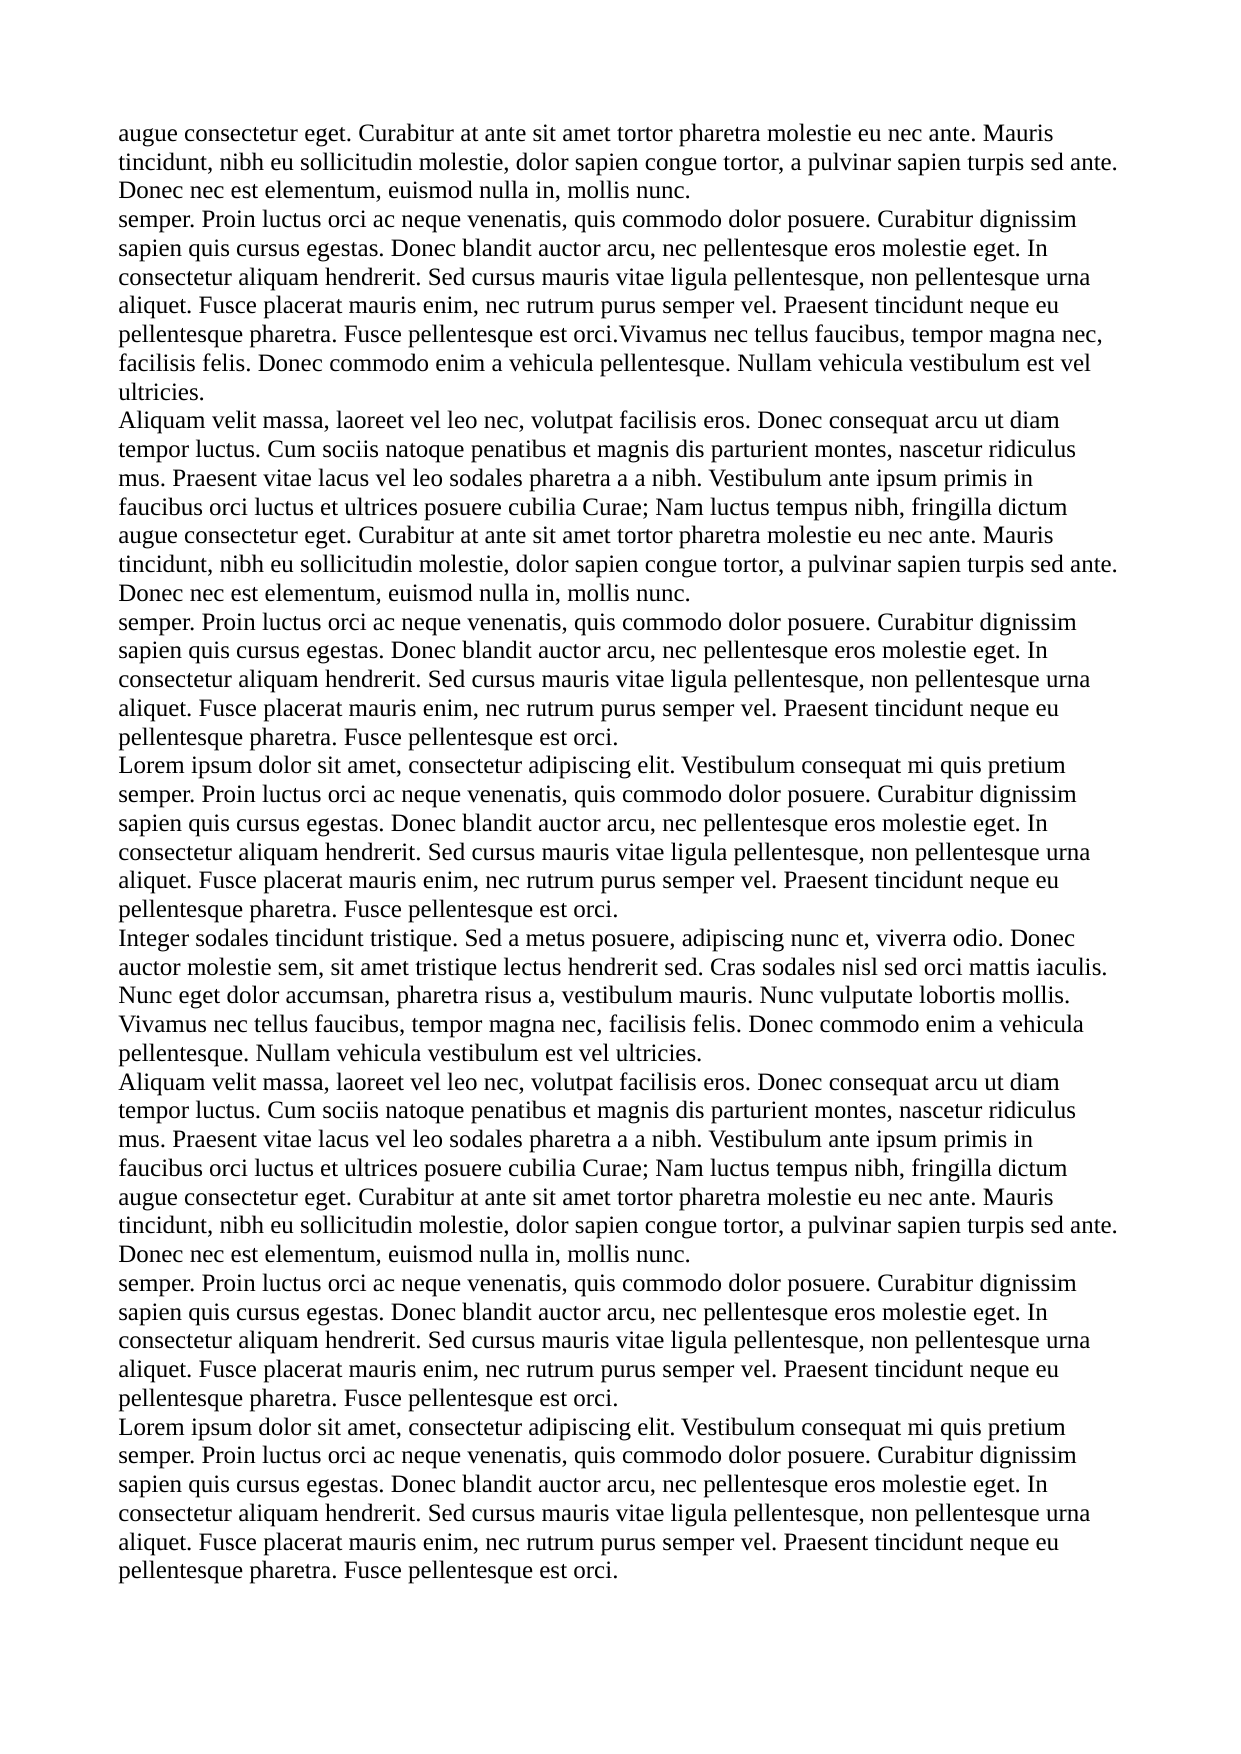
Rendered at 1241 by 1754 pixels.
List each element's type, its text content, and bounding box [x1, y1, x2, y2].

text Aliquam velit massa, laoreet vel leo nec, volutpat facilisis eros. Donec consequat arcu ut diam tempor luctus. Cum sociis natoque penatibus et magnis dis parturient montes, nascetur ridiculus mus. Praesent vitae lacus vel leo sodales pharetra a a nibh. Vestibulum ante ipsum primis in faucibus orci luctus et ultrices posuere cubilia Curae; Nam luctus tempus nibh, fringilla dictum augue consectetur eget. Curabitur at ante sit amet tortor pharetra molestie eu nec ante. Mauris tincidunt, nibh eu sollicitudin molestie, dolor sapien congue tortor, a pulvinar sapien turpis sed ante. Donec nec est elementum, euismod nulla in, mollis nunc. [118, 1067, 1122, 1268]
text Lorem ipsum dolor sit amet, consectetur adipiscing elit. Vestibulum consequat mi quis pretium semper. Proin luctus orci ac neque venenatis, quis commodo dolor posuere. Curabitur dignissim sapien quis cursus egestas. Donec blandit auctor arcu, nec pellentesque eros molestie eget. In consectetur aliquam hendrerit. Sed cursus mauris vitae ligula pellentesque, non pellentesque urna aliquet. Fusce placerat mauris enim, nec rutrum purus semper vel. Praesent tincidunt neque eu pellentesque pharetra. Fusce pellentesque est orci. [118, 1412, 1122, 1584]
text Lorem ipsum dolor sit amet, consectetur adipiscing elit. Vestibulum consequat mi quis pretium semper. Proin luctus orci ac neque venenatis, quis commodo dolor posuere. Curabitur dignissim sapien quis cursus egestas. Donec blandit auctor arcu, nec pellentesque eros molestie eget. In consectetur aliquam hendrerit. Sed cursus mauris vitae ligula pellentesque, non pellentesque urna aliquet. Fusce placerat mauris enim, nec rutrum purus semper vel. Praesent tincidunt neque eu pellentesque pharetra. Fusce pellentesque est orci. [118, 751, 1122, 923]
text augue consectetur eget. Curabitur at ante sit amet tortor pharetra molestie eu nec ante. Mauris tincidunt, nibh eu sollicitudin molestie, dolor sapien congue tortor, a pulvinar sapien turpis sed ante. Donec nec est elementum, euismod nulla in, mollis nunc. [118, 118, 1122, 204]
text Aliquam velit massa, laoreet vel leo nec, volutpat facilisis eros. Donec consequat arcu ut diam tempor luctus. Cum sociis natoque penatibus et magnis dis parturient montes, nascetur ridiculus mus. Praesent vitae lacus vel leo sodales pharetra a a nibh. Vestibulum ante ipsum primis in faucibus orci luctus et ultrices posuere cubilia Curae; Nam luctus tempus nibh, fringilla dictum augue consectetur eget. Curabitur at ante sit amet tortor pharetra molestie eu nec ante. Mauris tincidunt, nibh eu sollicitudin molestie, dolor sapien congue tortor, a pulvinar sapien turpis sed ante. Donec nec est elementum, euismod nulla in, mollis nunc. [118, 406, 1122, 607]
text semper. Proin luctus orci ac neque venenatis, quis commodo dolor posuere. Curabitur dignissim sapien quis cursus egestas. Donec blandit auctor arcu, nec pellentesque eros molestie eget. In consectetur aliquam hendrerit. Sed cursus mauris vitae ligula pellentesque, non pellentesque urna aliquet. Fusce placerat mauris enim, nec rutrum purus semper vel. Praesent tincidunt neque eu pellentesque pharetra. Fusce pellentesque est orci. [118, 607, 1122, 751]
text semper. Proin luctus orci ac neque venenatis, quis commodo dolor posuere. Curabitur dignissim sapien quis cursus egestas. Donec blandit auctor arcu, nec pellentesque eros molestie eget. In consectetur aliquam hendrerit. Sed cursus mauris vitae ligula pellentesque, non pellentesque urna aliquet. Fusce placerat mauris enim, nec rutrum purus semper vel. Praesent tincidunt neque eu pellentesque pharetra. Fusce pellentesque est orci. [118, 1268, 1122, 1412]
text semper. Proin luctus orci ac neque venenatis, quis commodo dolor posuere. Curabitur dignissim sapien quis cursus egestas. Donec blandit auctor arcu, nec pellentesque eros molestie eget. In consectetur aliquam hendrerit. Sed cursus mauris vitae ligula pellentesque, non pellentesque urna aliquet. Fusce placerat mauris enim, nec rutrum purus semper vel. Praesent tincidunt neque eu pellentesque pharetra. Fusce pellentesque est orci.Vivamus nec tellus faucibus, tempor magna nec, facilisis felis. Donec commodo enim a vehicula pellentesque. Nullam vehicula vestibulum est vel ultricies. [118, 204, 1122, 406]
text Integer sodales tincidunt tristique. Sed a metus posuere, adipiscing nunc et, viverra odio. Donec auctor molestie sem, sit amet tristique lectus hendrerit sed. Cras sodales nisl sed orci mattis iaculis. Nunc eget dolor accumsan, pharetra risus a, vestibulum mauris. Nunc vulputate lobortis mollis. Vivamus nec tellus faucibus, tempor magna nec, facilisis felis. Donec commodo enim a vehicula pellentesque. Nullam vehicula vestibulum est vel ultricies. [118, 923, 1122, 1067]
